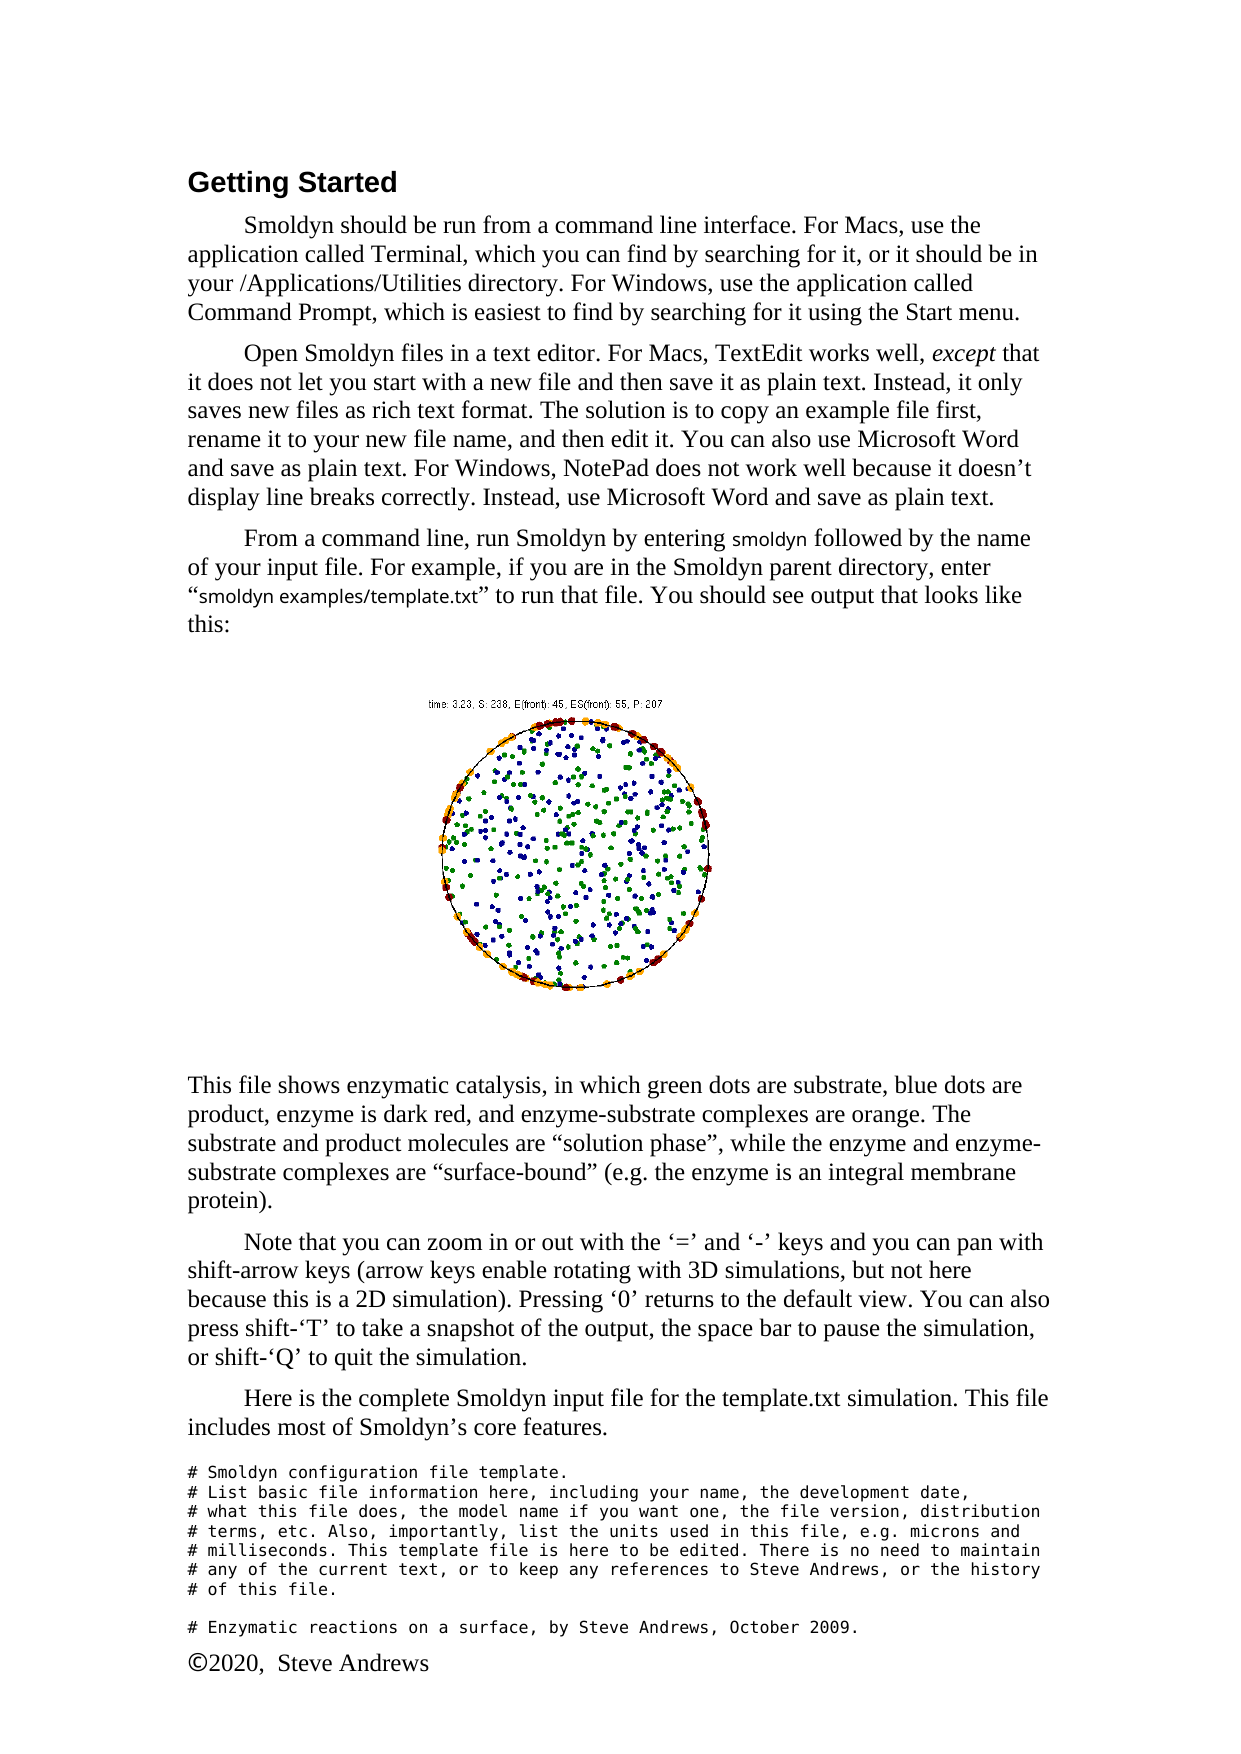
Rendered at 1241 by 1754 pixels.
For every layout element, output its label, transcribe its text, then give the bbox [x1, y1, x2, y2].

text # Smoldyn configuration file template. [187, 1463, 1053, 1483]
text # what this file does, the model name if you want one, the file version, distribution [187, 1502, 1053, 1521]
text Here is the complete Smoldyn input file for the template.txt simulation. This file includes most of Smoldyn’s core features. [187, 1383, 1053, 1441]
picture [412, 691, 738, 1017]
text # Enzymatic reactions on a surface, by Steve Andrews, October 2009. [187, 1618, 1053, 1638]
text Smoldyn should be run from a command line interface. For Macs, use the application called Terminal, which you can find by searching for it, or it should be in your /Applications/Utilities directory. For Windows, use the application called Command Prompt, which is easiest to find by searching for it using the Start menu. [187, 211, 1053, 326]
text Note that you can zoom in or out with the ‘=’ and ‘-’ keys and you can pan with shift-arrow keys (arrow keys enable rotating with 3D simulations, but not here because this is a 2D simulation). Pressing ‘0’ returns to the default view. You can also press shift-‘T’ to take a snapshot of the output, the space bar to pause the simulation, or shift-‘Q’ to quit the simulation. [187, 1227, 1053, 1371]
text Open Smoldyn files in a text editor. For Macs, TextEdit works well, except that it does not let you start with a new file and then save it as plain text. Instead, it only saves new files as rich text format. The solution is to copy an example file first, rename it to your new file name, and then edit it. You can also use Microsoft Word and save as plain text. For Windows, NotePad does not work well because it doesn’t display line breaks correctly. Instead, use Microsoft Word and save as plain text. [187, 338, 1053, 511]
text From a command line, run Smoldyn by entering smoldyn followed by the name of your input file. For example, if you are in the Smoldyn parent directory, enter “smoldyn examples/template.txt” to run that file. You should see output that looks like this: [187, 523, 1053, 638]
text # List basic file information here, including your name, the development date, [187, 1483, 1053, 1502]
text # terms, etc. Also, importantly, list the units used in this file, e.g. microns and [187, 1521, 1053, 1541]
text # any of the current text, or to keep any references to Steve Andrews, or the history [187, 1560, 1053, 1579]
text This file shows enzymatic catalysis, in which green dots are substrate, blue dots are product, enzyme is dark red, and enzyme-substrate complexes are orange. The substrate and product molecules are “solution phase”, while the enzyme and enzyme-substrate complexes are “surface-bound” (e.g. the enzyme is an integral membrane protein). [187, 1071, 1053, 1214]
subtitle Getting Started [187, 164, 1053, 198]
text # of this file. [187, 1579, 1053, 1599]
text # milliseconds. This template file is here to be edited. There is no need to maintain [187, 1541, 1053, 1560]
